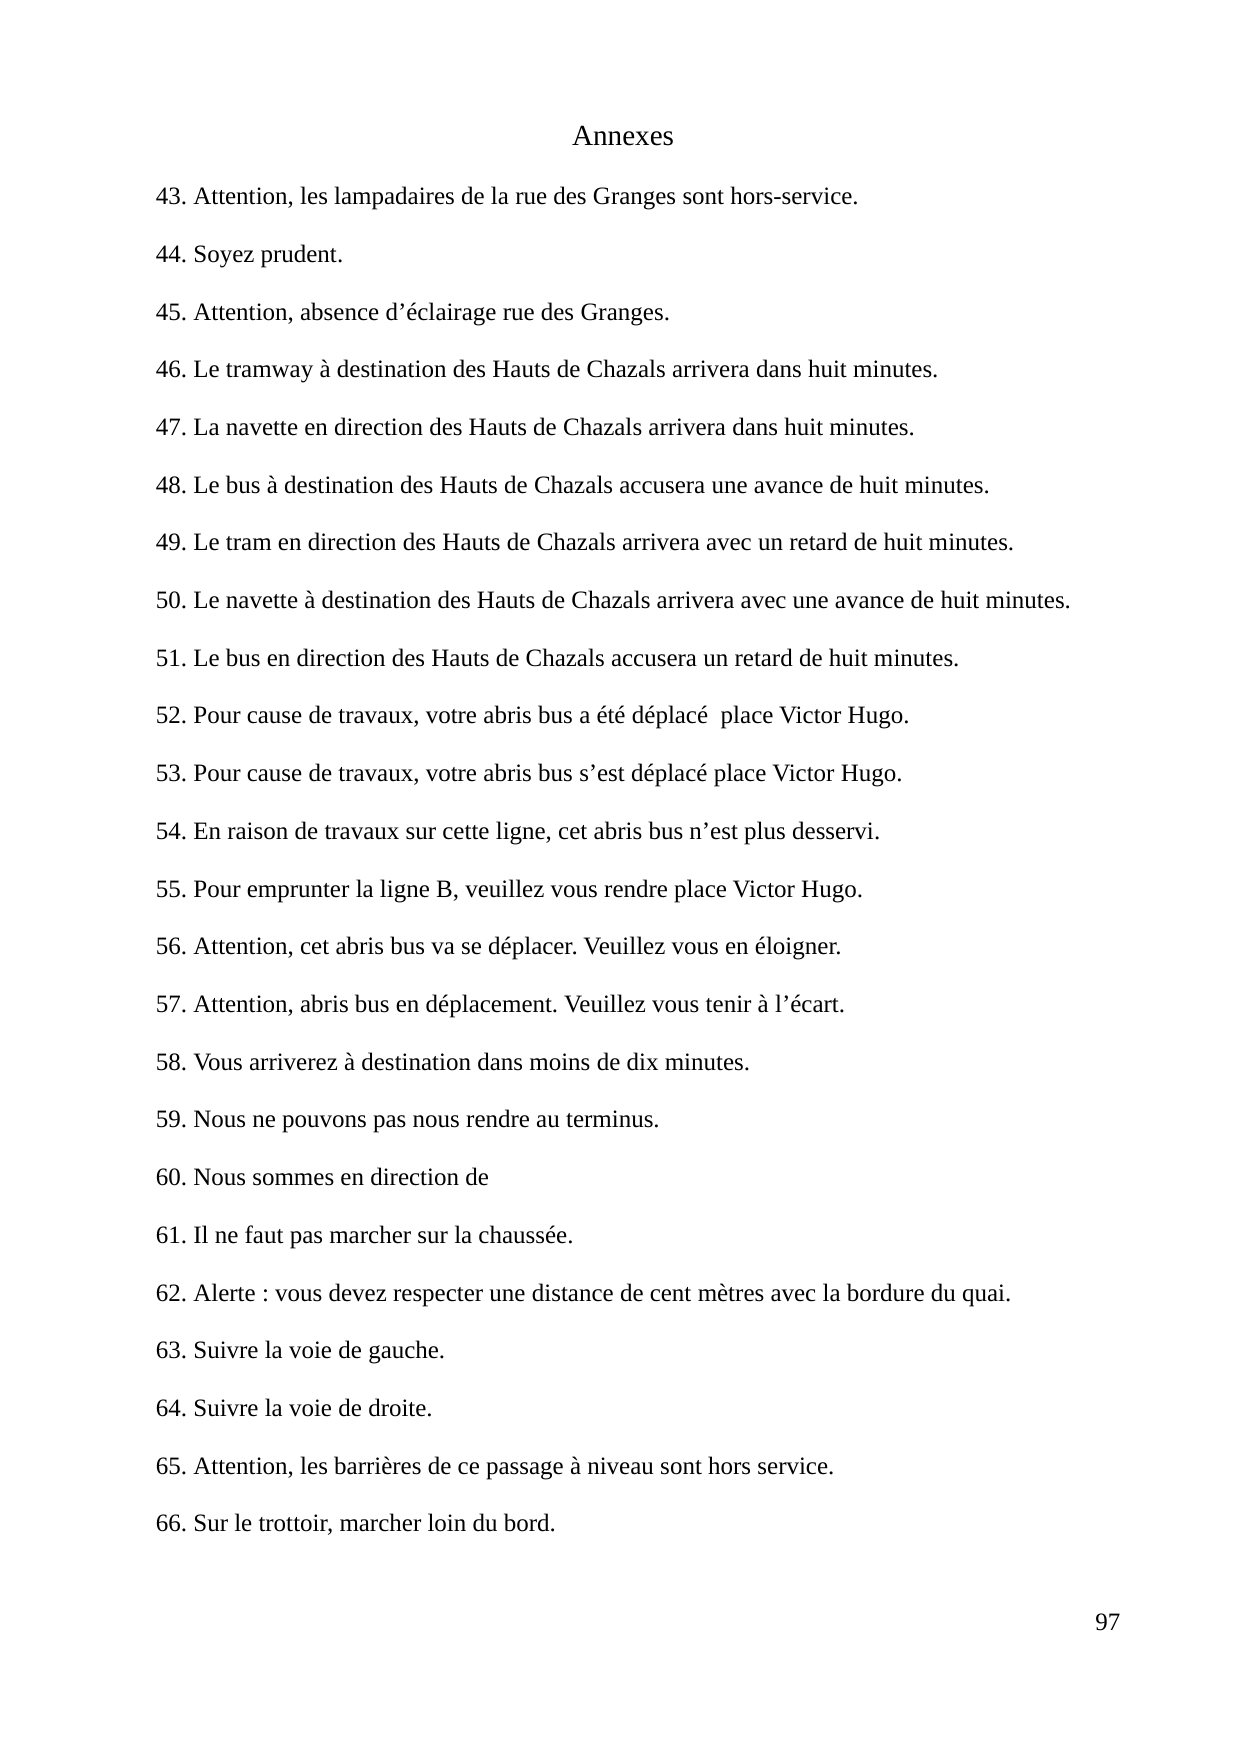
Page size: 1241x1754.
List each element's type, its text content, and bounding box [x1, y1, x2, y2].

list Soyez prudent. [156, 239, 1122, 268]
list Pour emprunter la ligne B, veuillez vous rendre place Victor Hugo. [156, 874, 1122, 902]
list Le navette à destination des Hauts de Chazals arrivera avec une avance de huit minutes. [156, 585, 1122, 614]
list Attention, les barrières de ce passage à niveau sont hors service. [156, 1451, 1122, 1479]
list Il ne faut pas marcher sur la chaussée. [156, 1220, 1122, 1249]
list Alerte : vous devez respecter une distance de cent mètres avec la bordure du quai. [156, 1278, 1122, 1306]
list Nous ne pouvons pas nous rendre au terminus. [156, 1104, 1122, 1133]
list Attention, cet abris bus va se déplacer. Veuillez vous en éloigner. [156, 931, 1122, 960]
list Pour cause de travaux, votre abris bus s’est déplacé place Victor Hugo. [156, 758, 1122, 787]
list Attention, les lampadaires de la rue des Granges sont hors-service. [156, 181, 1122, 210]
list Le bus à destination des Hauts de Chazals accusera une avance de huit minutes. [156, 470, 1122, 498]
list Nous sommes en direction de [156, 1162, 1122, 1191]
list Pour cause de travaux, votre abris bus a été déplacé place Victor Hugo. [156, 701, 1122, 729]
list En raison de travaux sur cette ligne, cet abris bus n’est plus desservi. [156, 816, 1122, 845]
list Vous arriverez à destination dans moins de dix minutes. [156, 1047, 1122, 1076]
list Suivre la voie de gauche. [156, 1335, 1122, 1364]
list La navette en direction des Hauts de Chazals arrivera dans huit minutes. [156, 412, 1122, 441]
list Sur le trottoir, marcher loin du bord. [156, 1508, 1122, 1537]
list Attention, abris bus en déplacement. Veuillez vous tenir à l’écart. [156, 989, 1122, 1018]
list Le tram en direction des Hauts de Chazals arrivera avec un retard de huit minutes. [156, 527, 1122, 556]
list Attention, absence d’éclairage rue des Granges. [156, 297, 1122, 325]
list Le bus en direction des Hauts de Chazals accusera un retard de huit minutes. [156, 643, 1122, 672]
list Le tramway à destination des Hauts de Chazals arrivera dans huit minutes. [156, 354, 1122, 383]
list Suivre la voie de droite. [156, 1393, 1122, 1422]
